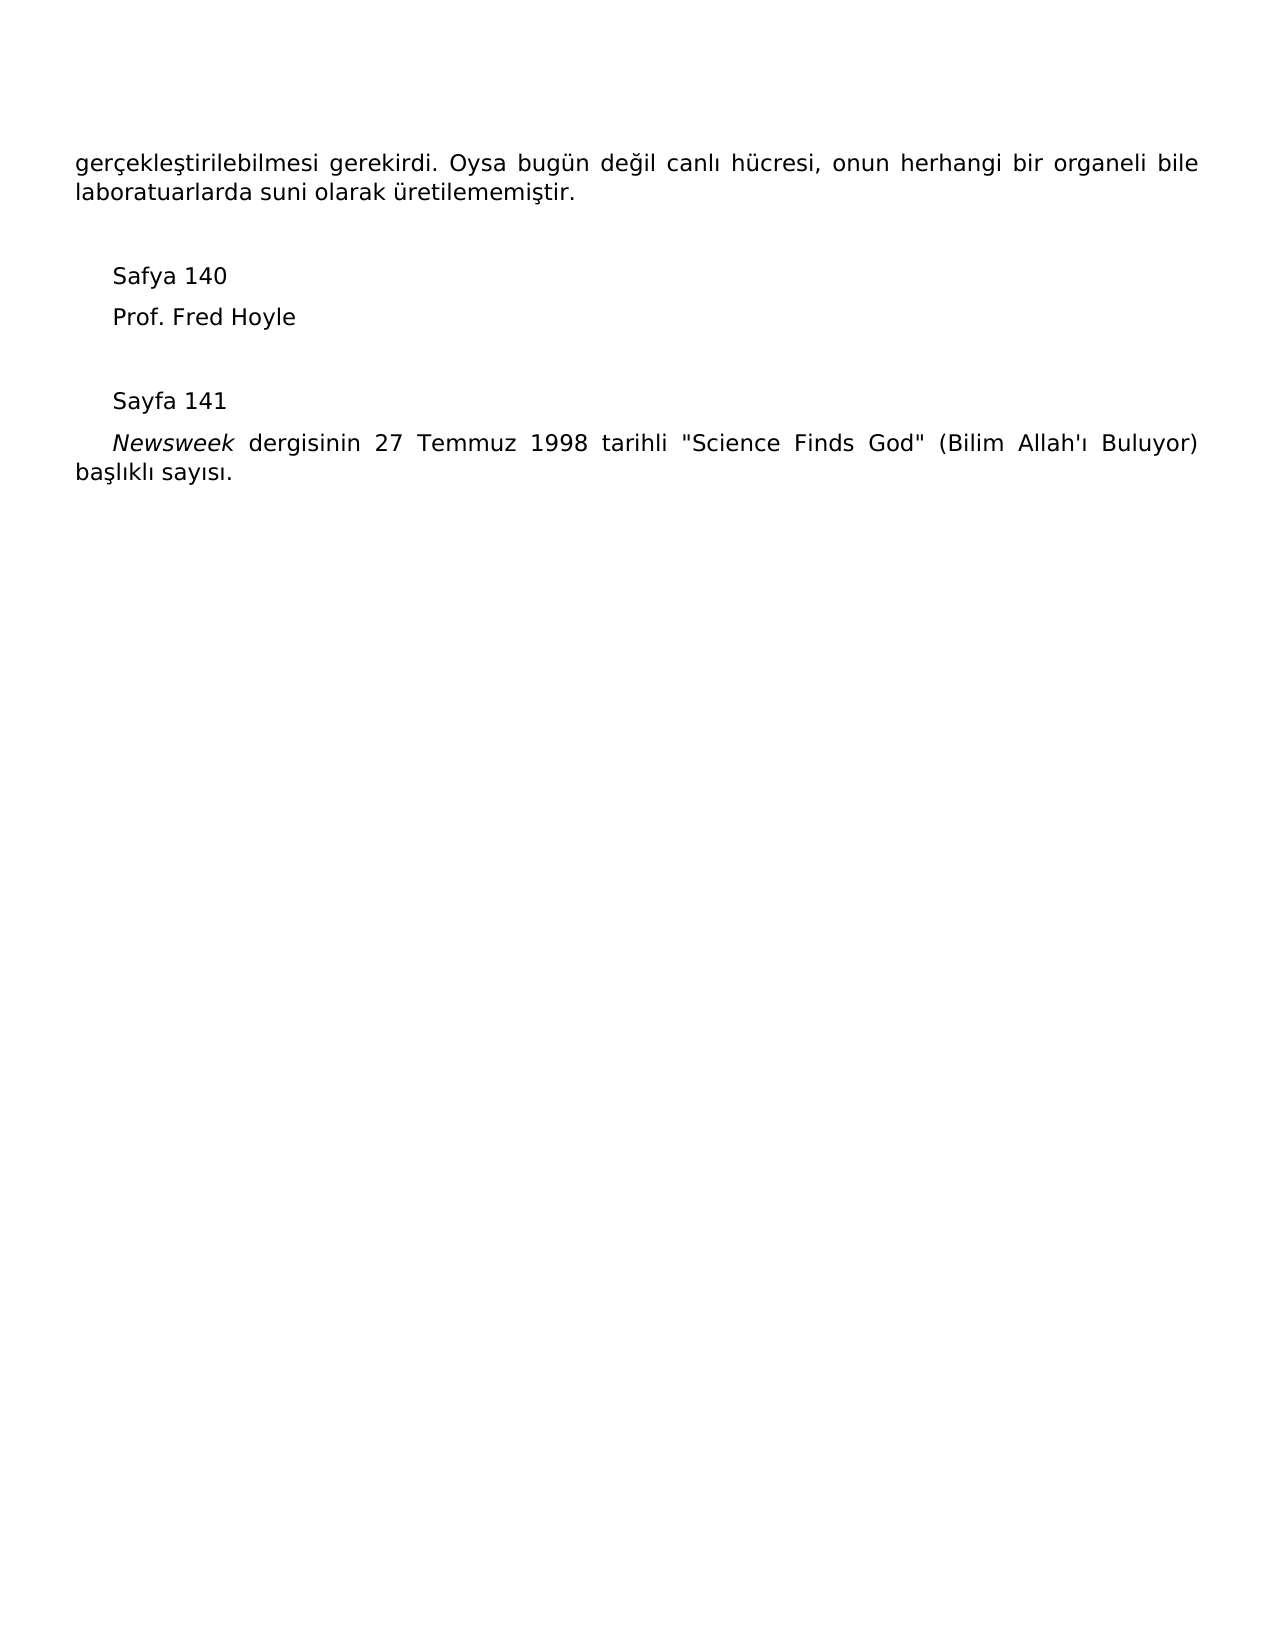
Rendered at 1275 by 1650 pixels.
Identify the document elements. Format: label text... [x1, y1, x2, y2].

text Safya 140 [75, 263, 1200, 289]
text Newsweek dergisinin 27 Temmuz 1998 tarihli "Science Finds God" (Bilim Allah'ı Buluyor) başlıklı sayısı. [75, 430, 1200, 486]
text gerçekleştirilebilmesi gerekirdi. Oysa bugün değil canlı hücresi, onun herhangi bir organeli bile laboratuarlarda suni olarak üretilememiştir. [75, 150, 1200, 206]
text Sayfa 141 [75, 388, 1200, 415]
text Prof. Fred Hoyle [75, 304, 1200, 331]
